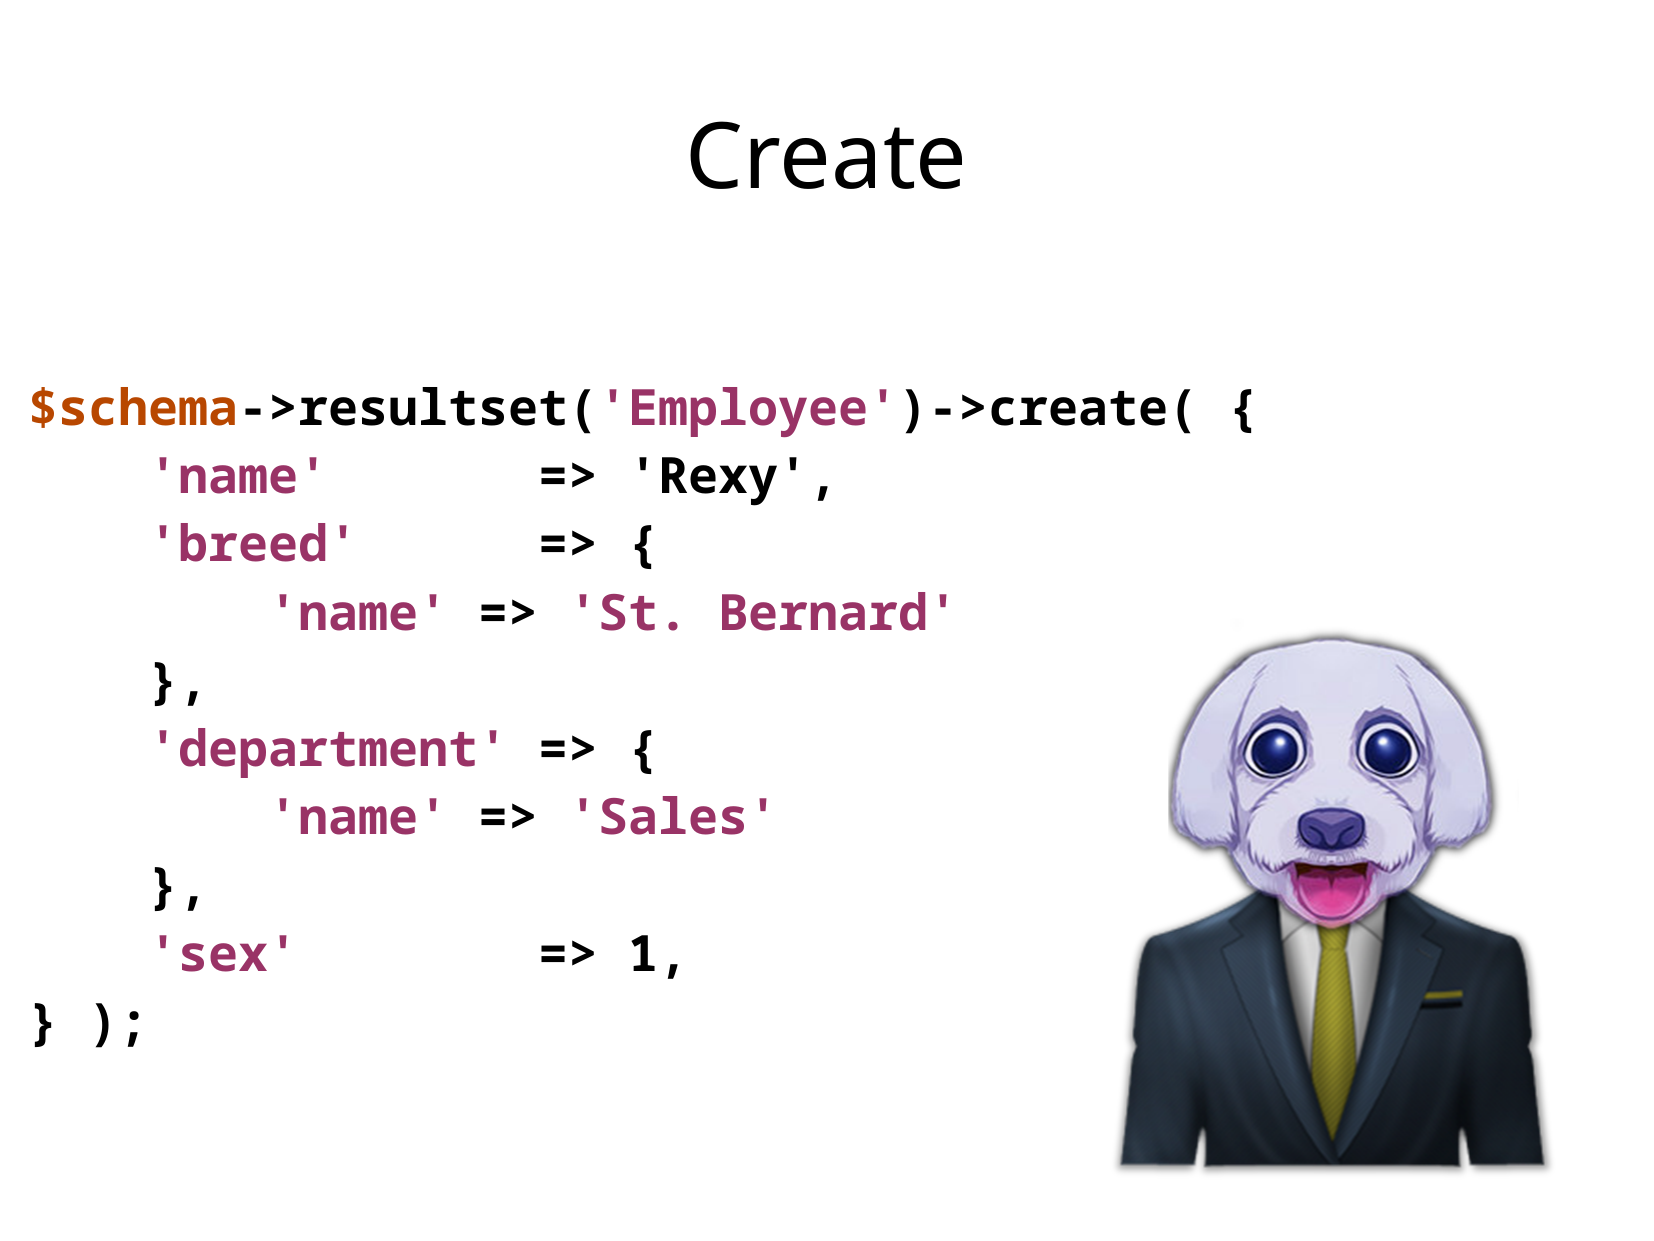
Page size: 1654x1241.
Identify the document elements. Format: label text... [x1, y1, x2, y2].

text_box $schema->resultset('Employee')->create( { 'name' => 'Rexy', 'breed' => { 'name' => 'St. Bernard' }, 'department' => { 'name' => 'Sales' }, 'sex' => 1, } ); [13, 364, 1653, 965]
picture [1039, 614, 1607, 1208]
title Create [82, 49, 1571, 257]
